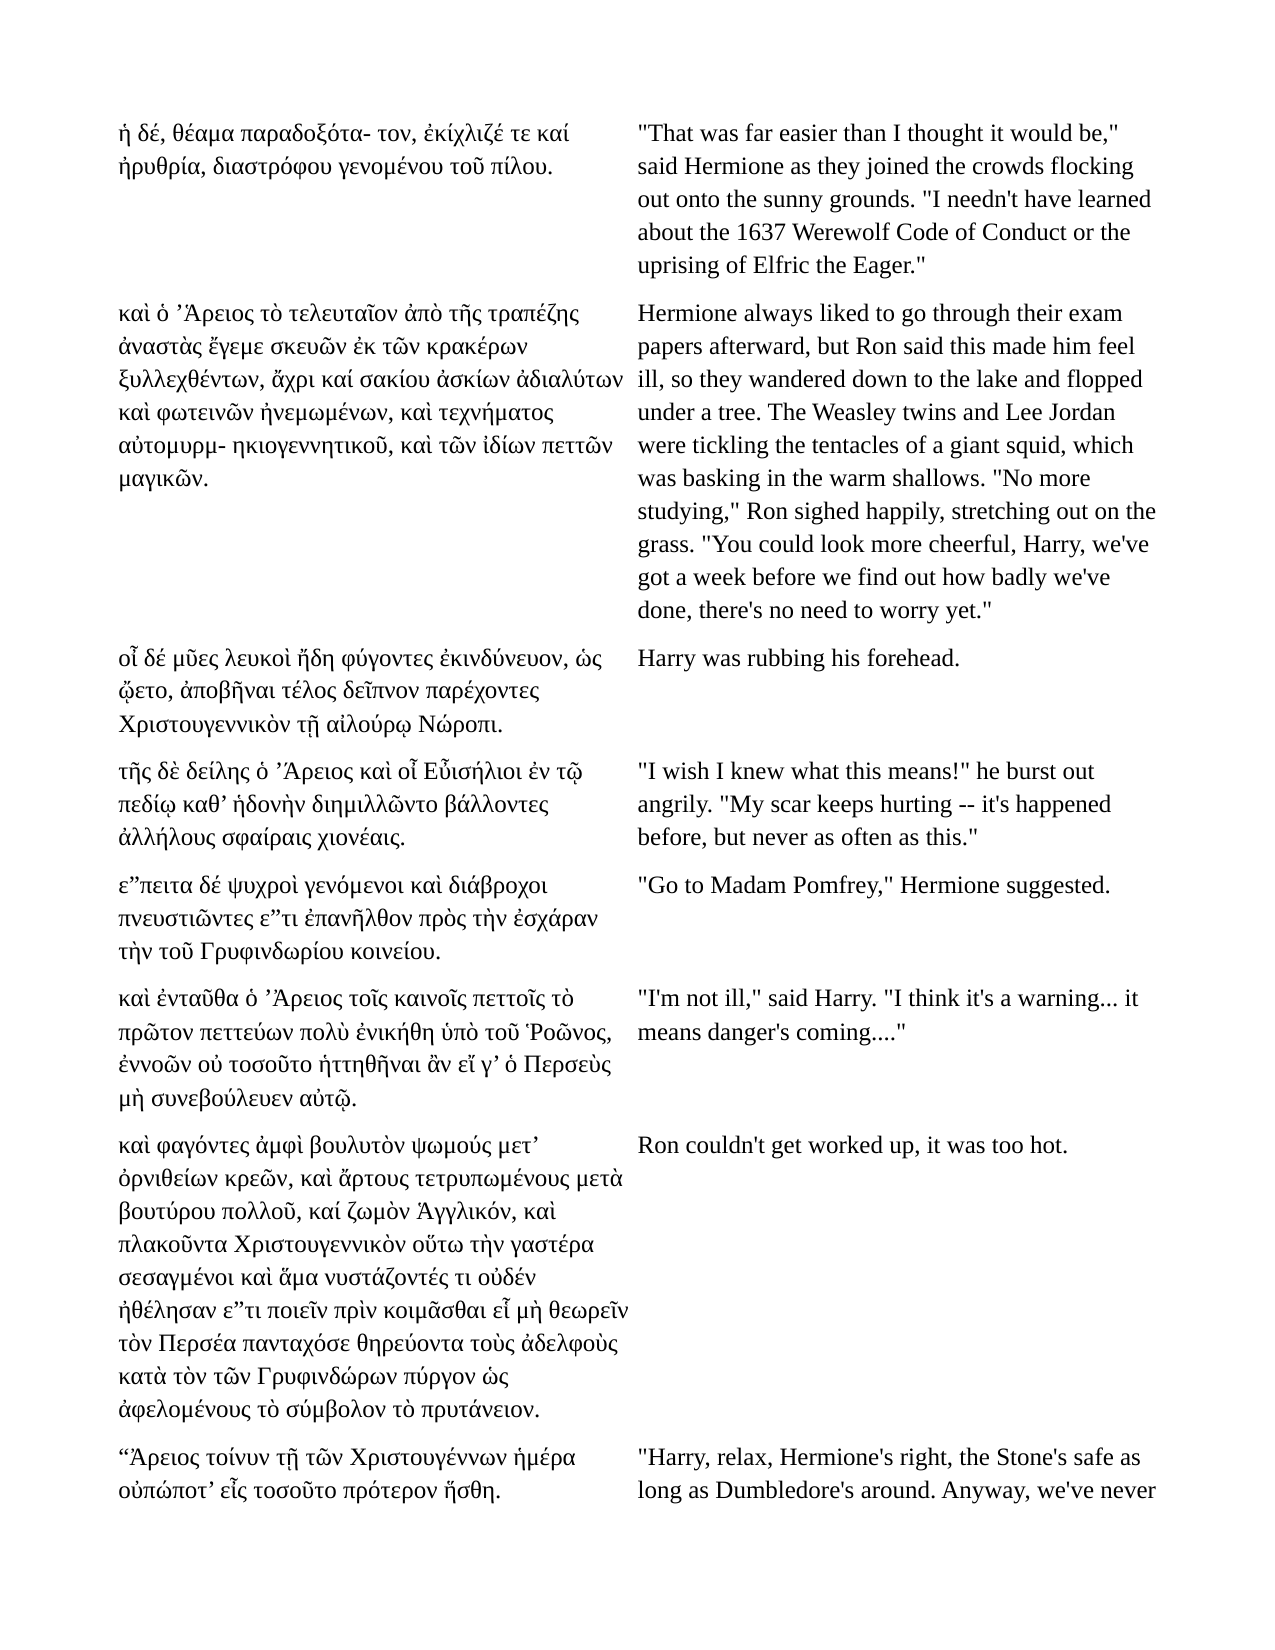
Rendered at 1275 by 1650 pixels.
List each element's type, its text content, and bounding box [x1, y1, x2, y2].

table_cell "Go to Madam Pomfrey," Hermione suggested. [638, 870, 1157, 983]
table_cell "I wish I knew what this means!" he burst out angrily. "My scar keeps hurting -- it's happened before, but never as often as this." [638, 756, 1157, 870]
table_cell "Harry, relax, Hermione's right, the Stone's safe as long as Dumbledore's around. Anyway, we've never [638, 1442, 1157, 1523]
table_cell Ron couldn't get worked up, it was too hot. [638, 1130, 1157, 1442]
table_cell ε”πειτα δέ ψυχροὶ γενόμενοι καὶ διάβροχοι πνευστιῶντες ε”τι ἐπανῆλθον πρὸς τὴν ἐσχάραν τὴν τοῦ Γρυφινδωρίου κοινείου. [118, 870, 637, 983]
table_cell καὶ ὁ ’Ἁρειος τὸ τελευταῖον ἀπὸ τῆς τραπέζης ἀναστὰς ἔγεμε σκευῶν ἐκ τῶν κρακέρων ξυλλεχθέντων, ἄχρι καί σακίου ἀσκίων ἀδιαλύτων καὶ φωτεινῶν ἠνεμωμένων, καὶ τεχνήματος αὐτομυρμ- ηκιογεννητικοῦ, καὶ τῶν ἰδίων πεττῶν μαγικῶν. [118, 298, 637, 643]
table_cell Harry was rubbing his forehead. [638, 643, 1157, 756]
table_cell ἡ δέ, θέαμα παραδοξότα- τον, ἐκίχλιζέ τε καί ἠρυθρία, διαστρόφου γενομένου τοῦ πίλου. [118, 118, 637, 298]
table_cell “Ἀρειος τοίνυν τῇ τῶν Χριστουγέννων ἡμέρα οὐπώποτ’ εἶς τοσοῦτο πρότερον ἥσθη. [118, 1442, 637, 1523]
table_cell καὶ ἐνταῦθα ὁ ’Ἀρειος τοῖς καινοῖς πεττοῖς τὸ πρῶτον πεττεύων πολὺ ἐνικήθη ὑπὸ τοῦ Ῥοῶνος, ἐννοῶν οὐ τοσοῦτο ἡττηθῆναι ἂν εἴ γ’ ὁ Περσεὺς μὴ συνεβούλευεν αὐτῷ. [118, 984, 637, 1130]
table_cell καὶ φαγόντες ἀμφὶ βουλυτὸν ψωμούς μετ’ ὀρνιθείων κρεῶν, καὶ ἄρτους τετρυπωμένους μετὰ βουτύρου πολλοῦ, καί ζωμὸν Ἁγγλικόν, καὶ πλακοῦντα Χριστουγεννικὸν οὕτω τὴν γαστέρα σεσαγμένοι καὶ ἅμα νυστάζοντές τι οὐδέν ἠθέλησαν ε”τι ποιεῖν πρὶν κοιμᾶσθαι εἷ μὴ θεωρεῖν τὸν Περσέα πανταχόσε θηρεύοντα τοὺς ἀδελφοὺς κατὰ τὸν τῶν Γρυφινδώρων πύργον ὡς ἀφελομένους τὸ σύμβολον τὸ πρυτάνειον. [118, 1130, 637, 1442]
table_cell οἶ δέ μῦες λευκοὶ ἤδη φύγοντες ἐκινδύνευον, ὡς ᾤετο, ἀποβῆναι τέλος δεῖπνον παρέχοντες Χριστουγεννικὸν τῇ αἰλούρῳ Νώροπι. [118, 643, 637, 756]
table_cell "That was far easier than I thought it would be," said Hermione as they joined the crowds flocking out onto the sunny grounds. "I needn't have learned about the 1637 Werewolf Code of Conduct or the uprising of Elfric the Eager." [638, 118, 1157, 298]
table_cell Hermione always liked to go through their exam papers afterward, but Ron said this made him feel ill, so they wandered down to the lake and flopped under a tree. The Weasley twins and Lee Jordan were tickling the tentacles of a giant squid, which was basking in the warm shallows. "No more studying," Ron sighed happily, stretching out on the grass. "You could look more cheerful, Harry, we've got a week before we find out how badly we've done, there's no need to worry yet." [638, 298, 1157, 643]
table_cell "I'm not ill," said Harry. "I think it's a warning... it means danger's coming...." [638, 984, 1157, 1130]
table_cell τῆς δὲ δείλης ὁ ’Άρειος καὶ οἶ Εὖισήλιοι ἐν τῷ πεδίῳ καθ’ ἡδονὴν διημιλλῶντο βάλλοντες ἀλλήλους σφαίραις χιονέαις. [118, 756, 637, 870]
